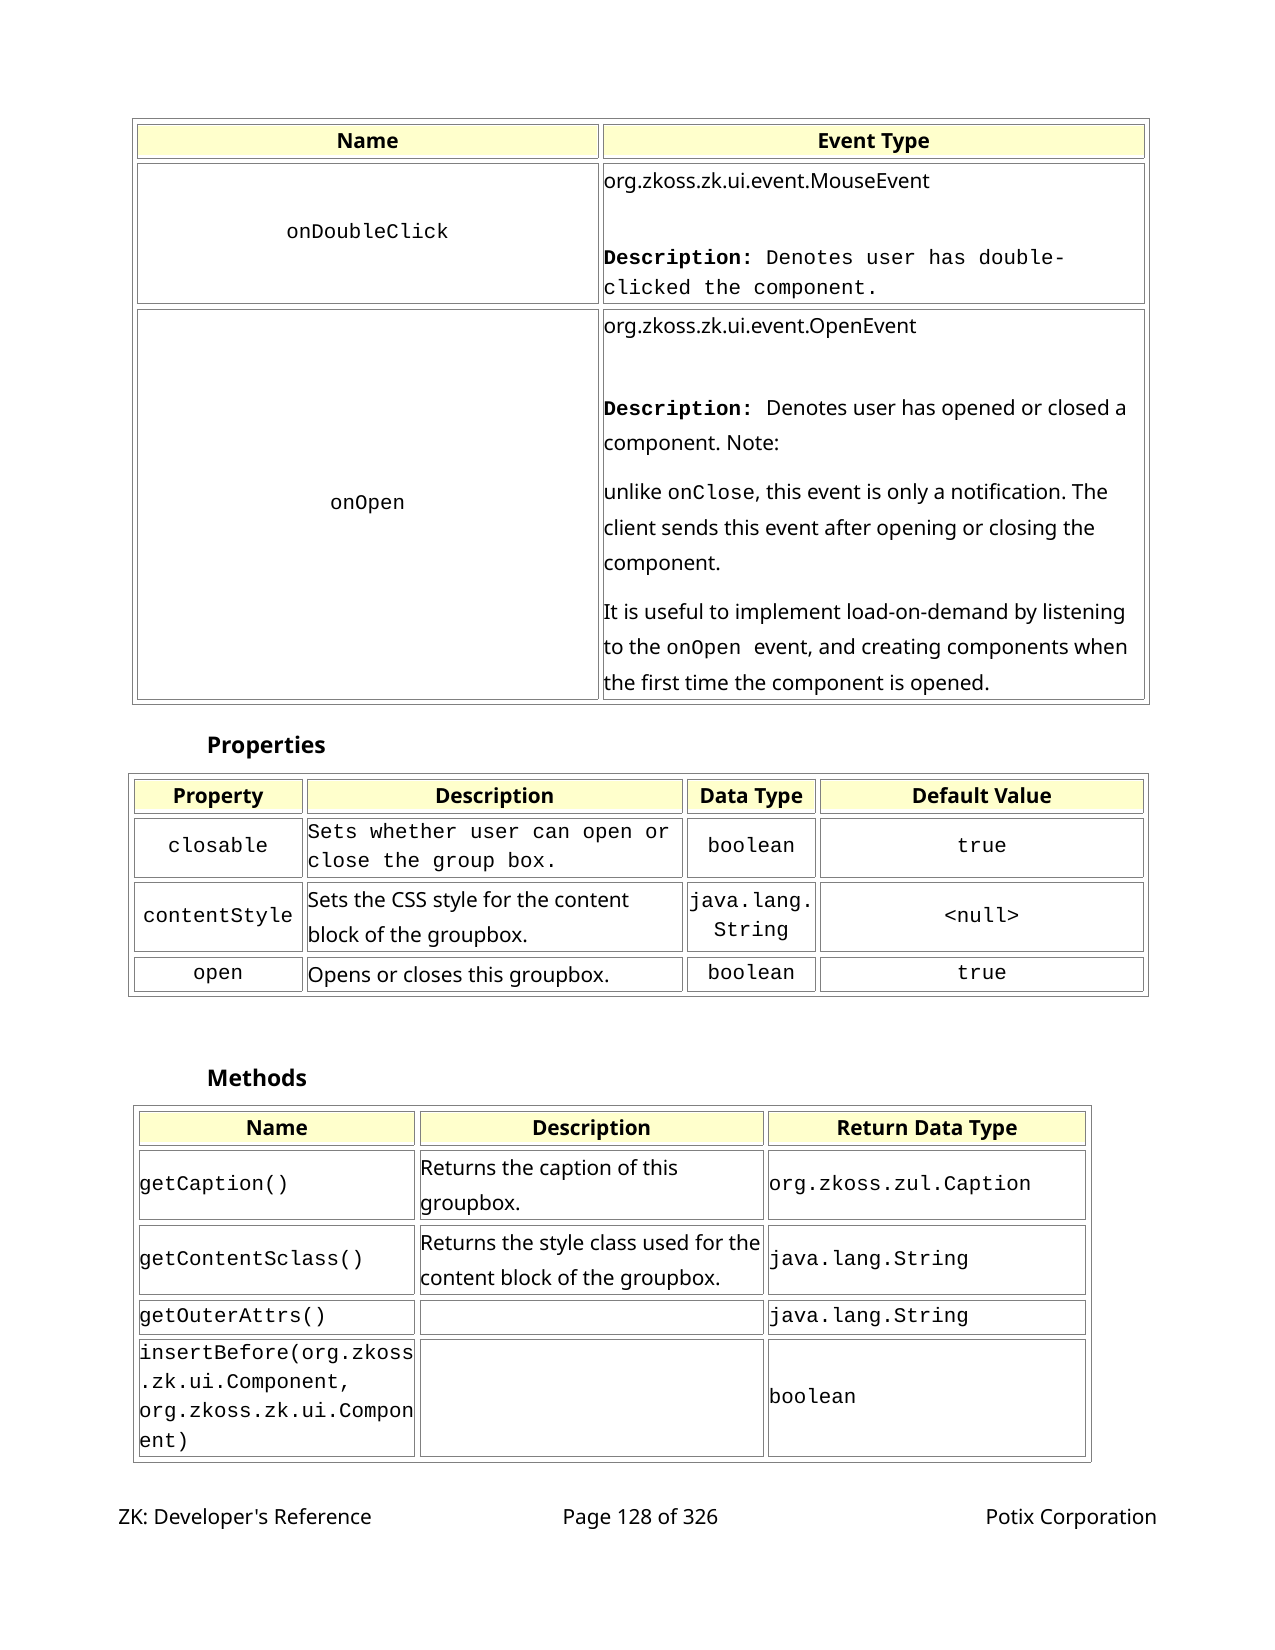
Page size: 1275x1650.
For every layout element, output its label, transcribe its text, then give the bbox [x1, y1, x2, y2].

table_cell true [818, 813, 1146, 877]
table_cell Opens or closes this groupbox. [305, 951, 685, 991]
table_header Description [417, 1106, 766, 1145]
table_header Event Type [600, 119, 1147, 158]
subtitle Methods [207, 1061, 1157, 1093]
table_cell [421, 1301, 763, 1333]
table_cell onOpen [134, 303, 600, 699]
table_cell java.lang.String [685, 877, 817, 951]
table_cell org.zkoss.zk.ui.event.OpenEvent Description: Denotes user has opened or closed a component. Note: unlike onClose, this event is only a notification. The client sends this event after opening or closing the component. It is useful to implement load-on-demand by listening to the onOpen event, and creating components when the first time the component is opened. [600, 303, 1147, 699]
table_cell Returns the style class used for the content block of the groupbox. [417, 1219, 766, 1294]
table_cell boolean [685, 813, 817, 877]
table_cell Returns the caption of this groupbox. [417, 1145, 766, 1219]
table_header Description [305, 774, 685, 812]
table_cell Sets whether user can open or close the group box. [305, 813, 685, 877]
table_cell <null> [818, 877, 1146, 951]
table_header Property [131, 774, 304, 812]
table_cell org.zkoss.zul.Caption [766, 1145, 1088, 1219]
table_cell [417, 1294, 766, 1333]
table_cell onDoubleClick [134, 158, 600, 303]
table_cell [417, 1334, 766, 1456]
table_cell true [818, 951, 1146, 991]
table_header Data Type [685, 774, 817, 812]
table_cell java.lang.String [766, 1219, 1088, 1294]
table_cell open [131, 951, 304, 991]
table_cell [421, 1340, 763, 1456]
table_cell org.zkoss.zk.ui.event.MouseEvent Description: Denotes user has double-clicked the component. [600, 158, 1147, 303]
table_cell getCaption() [136, 1145, 417, 1219]
table_cell java.lang.String [766, 1294, 1088, 1333]
table_cell Sets the CSS style for the content block of the groupbox. [305, 877, 685, 951]
table_cell getContentSclass() [136, 1219, 417, 1294]
table_header Default Value [818, 774, 1146, 812]
table_header Name [134, 119, 600, 158]
table_cell closable [131, 813, 304, 877]
table_cell contentStyle [131, 877, 304, 951]
subtitle Properties [207, 729, 1157, 761]
table_cell boolean [685, 951, 817, 991]
table_cell insertBefore(org.zkoss.zk.ui.Component, org.zkoss.zk.ui.Component) [136, 1334, 417, 1456]
table_cell getOuterAttrs() [136, 1294, 417, 1333]
table_header Name [136, 1106, 417, 1145]
table_header Return Data Type [766, 1106, 1088, 1145]
table_cell boolean [766, 1334, 1088, 1456]
